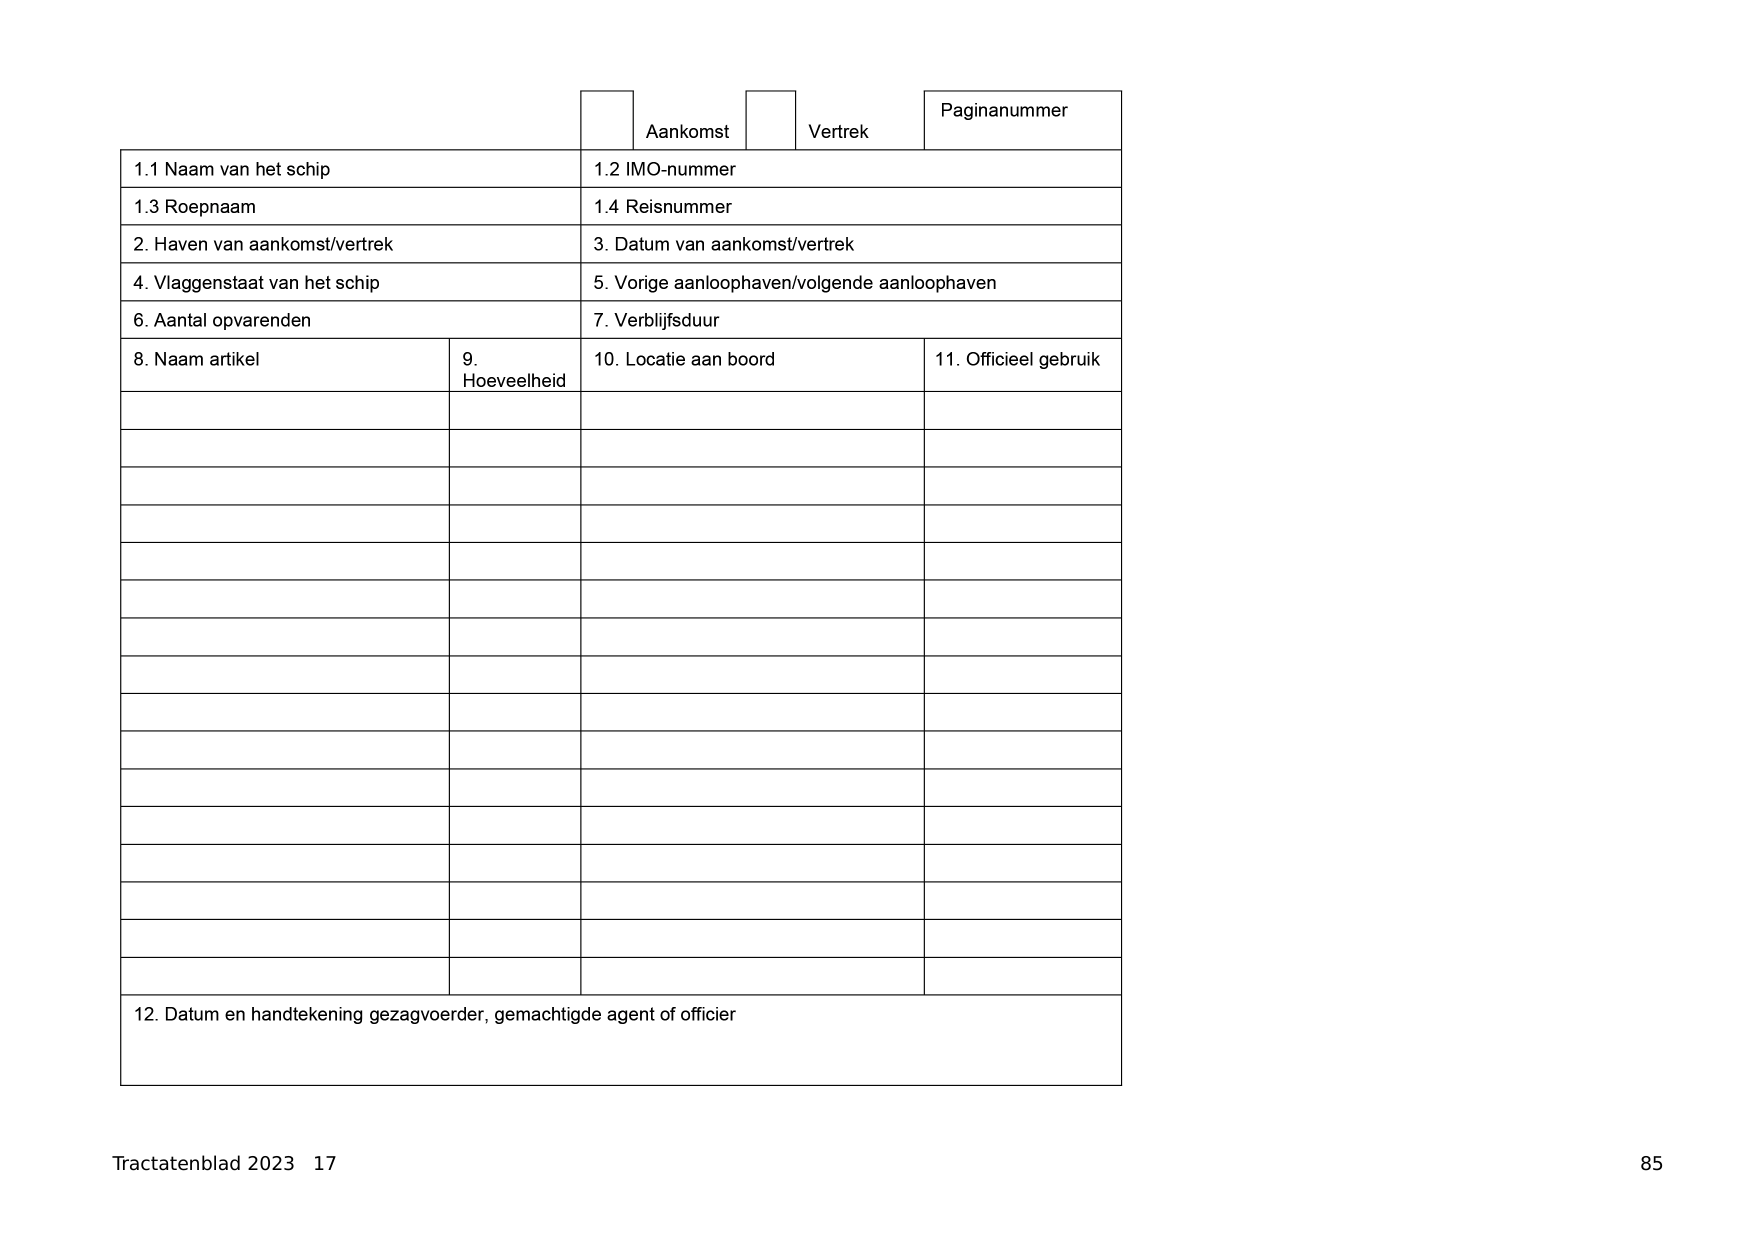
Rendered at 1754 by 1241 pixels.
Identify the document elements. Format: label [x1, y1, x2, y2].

picture [112, 84, 1128, 1094]
